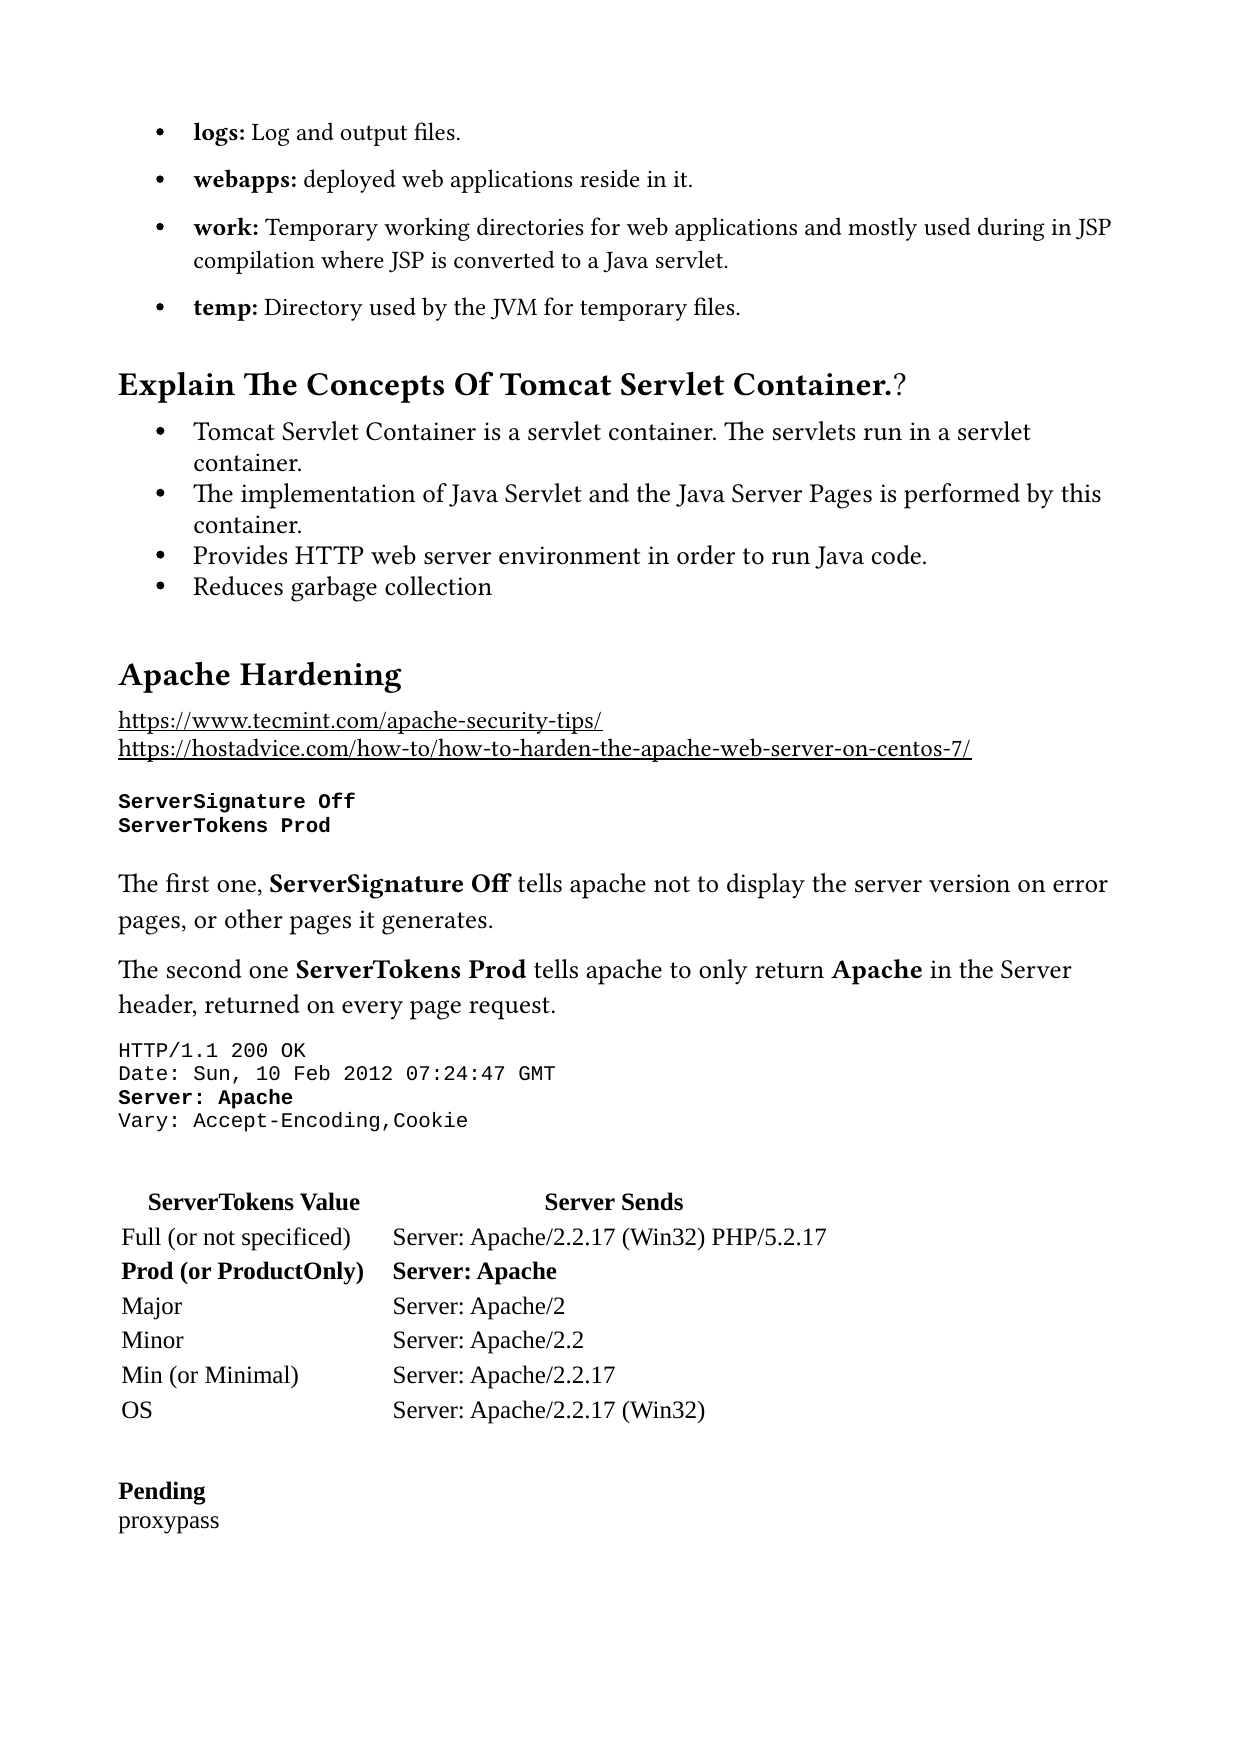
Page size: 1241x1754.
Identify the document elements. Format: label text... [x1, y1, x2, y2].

text ServerTokens Prod [118, 815, 1122, 839]
text Date: Sun, 10 Feb 2012 07:24:47 GMT [118, 1063, 1122, 1087]
table_header ServerTokens Value [118, 1184, 389, 1219]
list Tomcat Servlet Container is a servlet container. The servlets run in a servlet container. [156, 416, 1122, 478]
list logs: Log and output files. [156, 118, 1122, 147]
subtitle Apache Hardening [118, 655, 1122, 693]
text ServerSignature Off [118, 792, 1122, 815]
table_cell Min (or Minimal) [118, 1357, 389, 1392]
text https://www.tecmint.com/apache-security-tips/ [118, 706, 1122, 734]
table_header Server Sends [390, 1184, 838, 1219]
table_cell Server: Apache [390, 1254, 838, 1288]
text proxypass [118, 1505, 1122, 1534]
table_cell OS [118, 1392, 389, 1426]
table_cell Major [118, 1288, 389, 1323]
list temp: Directory used by the JVM for temporary files. [156, 293, 1122, 322]
subtitle Explain The Concepts Of Tomcat Servlet Container.? [118, 366, 1122, 403]
table_cell Prod (or ProductOnly) [118, 1254, 389, 1288]
text HTTP/1.1 200 OK [118, 1039, 1122, 1063]
table_cell Server: Apache/2.2.17 (Win32) PHP/5.2.17 [390, 1219, 838, 1253]
table_cell Server: Apache/2.2 [390, 1323, 838, 1357]
table_cell Server: Apache/2.2.17 [390, 1357, 838, 1392]
table_cell Server: Apache/2 [390, 1288, 838, 1323]
table_cell Server: Apache/2.2.17 (Win32) [390, 1392, 838, 1426]
list Reduces garbage collection [156, 571, 1122, 602]
list Provides HTTP web server environment in order to run Java code. [156, 540, 1122, 571]
table_cell Minor [118, 1323, 389, 1357]
list The implementation of Java Servlet and the Java Server Pages is performed by this container. [156, 478, 1122, 540]
text The first one, ServerSignature Off tells apache not to display the server version on error pages, or other pages it generates. [118, 868, 1122, 935]
text Vary: Accept-Encoding,Cookie [118, 1111, 1122, 1134]
text The second one ServerTokens Prod tells apache to only return Apache in the Server header, returned on every page request. [118, 954, 1122, 1020]
text Pending [118, 1476, 1122, 1505]
text Server: Apache [118, 1087, 1122, 1111]
text https://hostadvice.com/how-to/how-to-harden-the-apache-web-server-on-centos-7/ [118, 734, 1122, 763]
table_cell Full (or not specificed) [118, 1219, 389, 1253]
list work: Temporary working directories for web applications and mostly used during in JSP compilation where JSP is converted to a Java servlet. [156, 213, 1122, 274]
list webapps: deployed web applications reside in it. [156, 166, 1122, 194]
